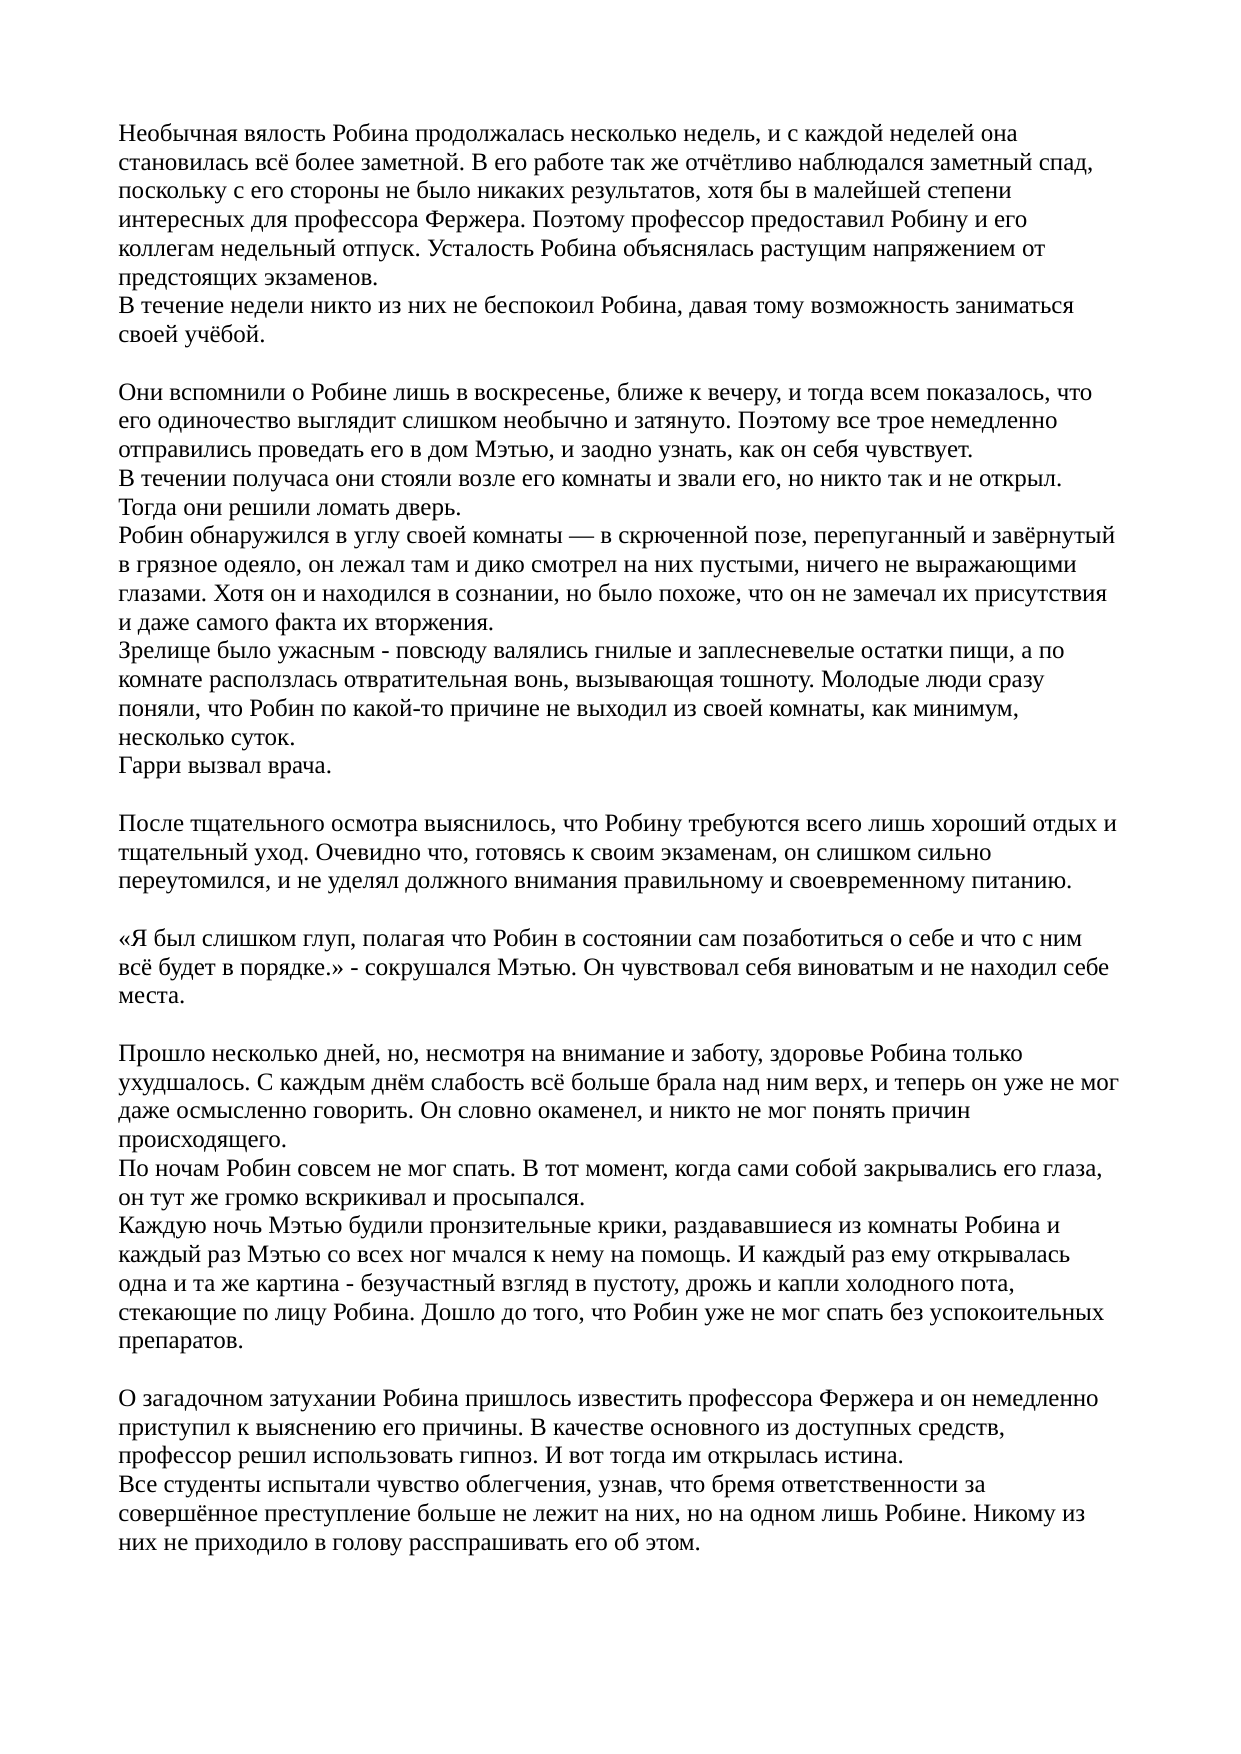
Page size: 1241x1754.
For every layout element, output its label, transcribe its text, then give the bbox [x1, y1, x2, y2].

text Необычная вялость Робина продолжалась несколько недель, и с каждой неделей она становилась всё более заметной. В его работе так же отчётливо наблюдался заметный спад, поскольку с его стороны не было никаких результатов, хотя бы в малейшей степени интересных для профессора Фержера. Поэтому профессор предоставил Робину и его коллегам недельный отпуск. Усталость Робина объяснялась растущим напряжением от предстоящих экзаменов. [118, 118, 1122, 291]
text Они вспомнили о Робине лишь в воскресенье, ближе к вечеру, и тогда всем показалось, что его одиночество выглядит слишком необычно и затянуто. Поэтому все трое немедленно отправились проведать его в дом Мэтью, и заодно узнать, как он себя чувствует. [118, 377, 1122, 463]
text В течение недели никто из них не беспокоил Робина, давая тому возможность заниматься своей учёбой. [118, 291, 1122, 348]
text «Я был слишком глуп, полагая что Робин в состоянии сам позаботиться о себе и что с ним всё будет в порядке.» - сокрушался Мэтью. Он чувствовал себя виноватым и не находил себе места. [118, 923, 1122, 1009]
text О загадочном затухании Робина пришлось известить профессора Фержера и он немедленно приступил к выяснению его причины. В качестве основного из доступных средств, профессор решил использовать гипноз. И вот тогда им открылась истина. [118, 1383, 1122, 1469]
text По ночам Робин совсем не мог спать. В тот момент, когда сами собой закрывались его глаза, он тут же громко вскрикивал и просыпался. [118, 1153, 1122, 1211]
text После тщательного осмотра выяснилось, что Робину требуются всего лишь хороший отдых и тщательный уход. Очевидно что, готовясь к своим экзаменам, он слишком сильно переутомился, и не уделял должного внимания правильному и своевременному питанию. [118, 808, 1122, 894]
text В течении получаса они стояли возле его комнаты и звали его, но никто так и не открыл. Тогда они решили ломать дверь. [118, 463, 1122, 521]
text Все студенты испытали чувство облегчения, узнав, что бремя ответственности за совершённое преступление больше не лежит на них, но на одном лишь Робине. Никому из них не приходило в голову расспрашивать его об этом. [118, 1469, 1122, 1556]
text Робин обнаружился в углу своей комнаты — в скрюченной позе, перепуганный и завёрнутый в грязное одеяло, он лежал там и дико смотрел на них пустыми, ничего не выражающими глазами. Хотя он и находился в сознании, но было похоже, что он не замечал их присутствия и даже самого факта их вторжения. [118, 521, 1122, 636]
text Прошло несколько дней, но, несмотря на внимание и заботу, здоровье Робина только ухудшалось. С каждым днём слабость всё больше брала над ним верх, и теперь он уже не мог даже осмысленно говорить. Он словно окаменел, и никто не мог понять причин происходящего. [118, 1038, 1122, 1153]
text Зрелище было ужасным - повсюду валялись гнилые и заплесневелые остатки пищи, а по комнате расползлась отвратительная вонь, вызывающая тошноту. Молодые люди сразу поняли, что Робин по какой-то причине не выходил из своей комнаты, как минимум, несколько суток. [118, 636, 1122, 751]
text Каждую ночь Мэтью будили пронзительные крики, раздававшиеся из комнаты Робина и каждый раз Мэтью со всех ног мчался к нему на помощь. И каждый раз ему открывалась одна и та же картина - безучастный взгляд в пустоту, дрожь и капли холодного пота, стекающие по лицу Робина. Дошло до того, что Робин уже не мог спать без успокоительных препаратов. [118, 1211, 1122, 1354]
text Гарри вызвал врача. [118, 751, 1122, 779]
